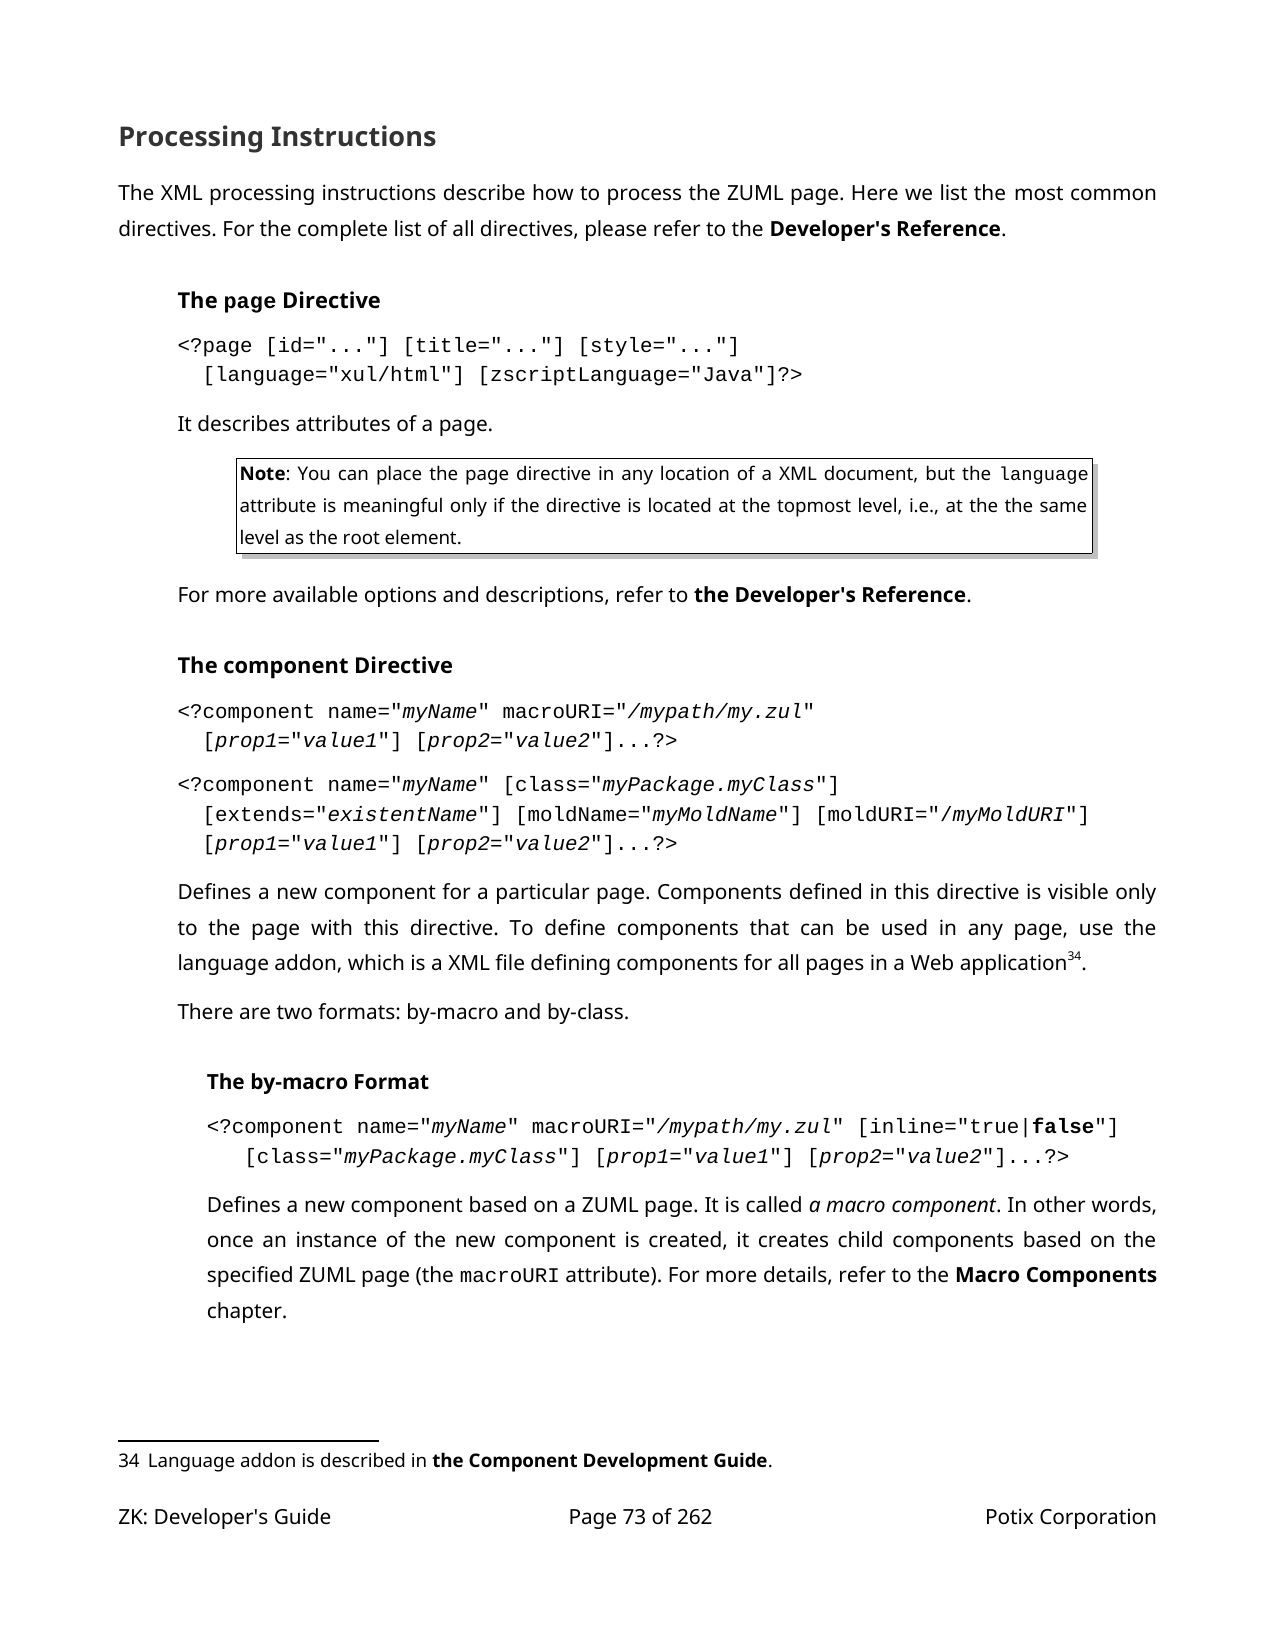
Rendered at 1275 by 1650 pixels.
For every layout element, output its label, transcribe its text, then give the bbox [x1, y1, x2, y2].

subtitle The page Directive [177, 284, 1157, 314]
subtitle The component Directive [177, 650, 1157, 680]
subtitle Processing Instructions [118, 118, 1157, 155]
text For more available options and descriptions, refer to the Developer's Reference. [177, 580, 1157, 608]
text Defines a new component for a particular page. Components defined in this directive is visible only to the page with this directive. To define components that can be used in any page, use the language addon, which is a XML file defining components for all pages in a Web application. [177, 877, 1157, 976]
text Note: You can place the page directive in any location of a XML document, but the language attribute is meaningful only if the directive is located at the topmost level, i.e., at the the same level as the root element. [237, 459, 1092, 553]
text Defines a new component based on a ZUML page. It is called a macro component. In other words, once an instance of the new component is created, it creates child components based on the specified ZUML page (the macroURI attribute). For more details, refer to the Macro Components chapter. [207, 1190, 1157, 1324]
text <?page [id="..."] [title="..."] [style="..."] [language="xul/html"] [zscriptLanguage="Java"]?> [177, 335, 1157, 388]
text Language addon is described in the Component Development Guide. [118, 1447, 1157, 1473]
text <?component name="myName" [class="myPackage.myClass"] [extends="existentName"] [moldName="myMoldName"] [moldURI="/myMoldURI"] [prop1="value1"] [prop2="value2"]...?> [177, 774, 1157, 857]
text The XML processing instructions describe how to process the ZUML page. Here we list the most common directives. For the complete list of all directives, please refer to the Developer's Reference. [118, 178, 1157, 242]
subtitle The by-macro Format [207, 1067, 1157, 1096]
text It describes attributes of a page. [177, 409, 1157, 437]
text <?component name="myName" macroURI="/mypath/my.zul" [prop1="value1"] [prop2="value2"]...?> [177, 701, 1157, 754]
text <?component name="myName" macroURI="/mypath/my.zul" [inline="true|false"] [class="myPackage.myClass"] [prop1="value1"] [prop2="value2"]...?> [207, 1116, 1157, 1169]
text There are two formats: by-macro and by-class. [177, 997, 1157, 1025]
